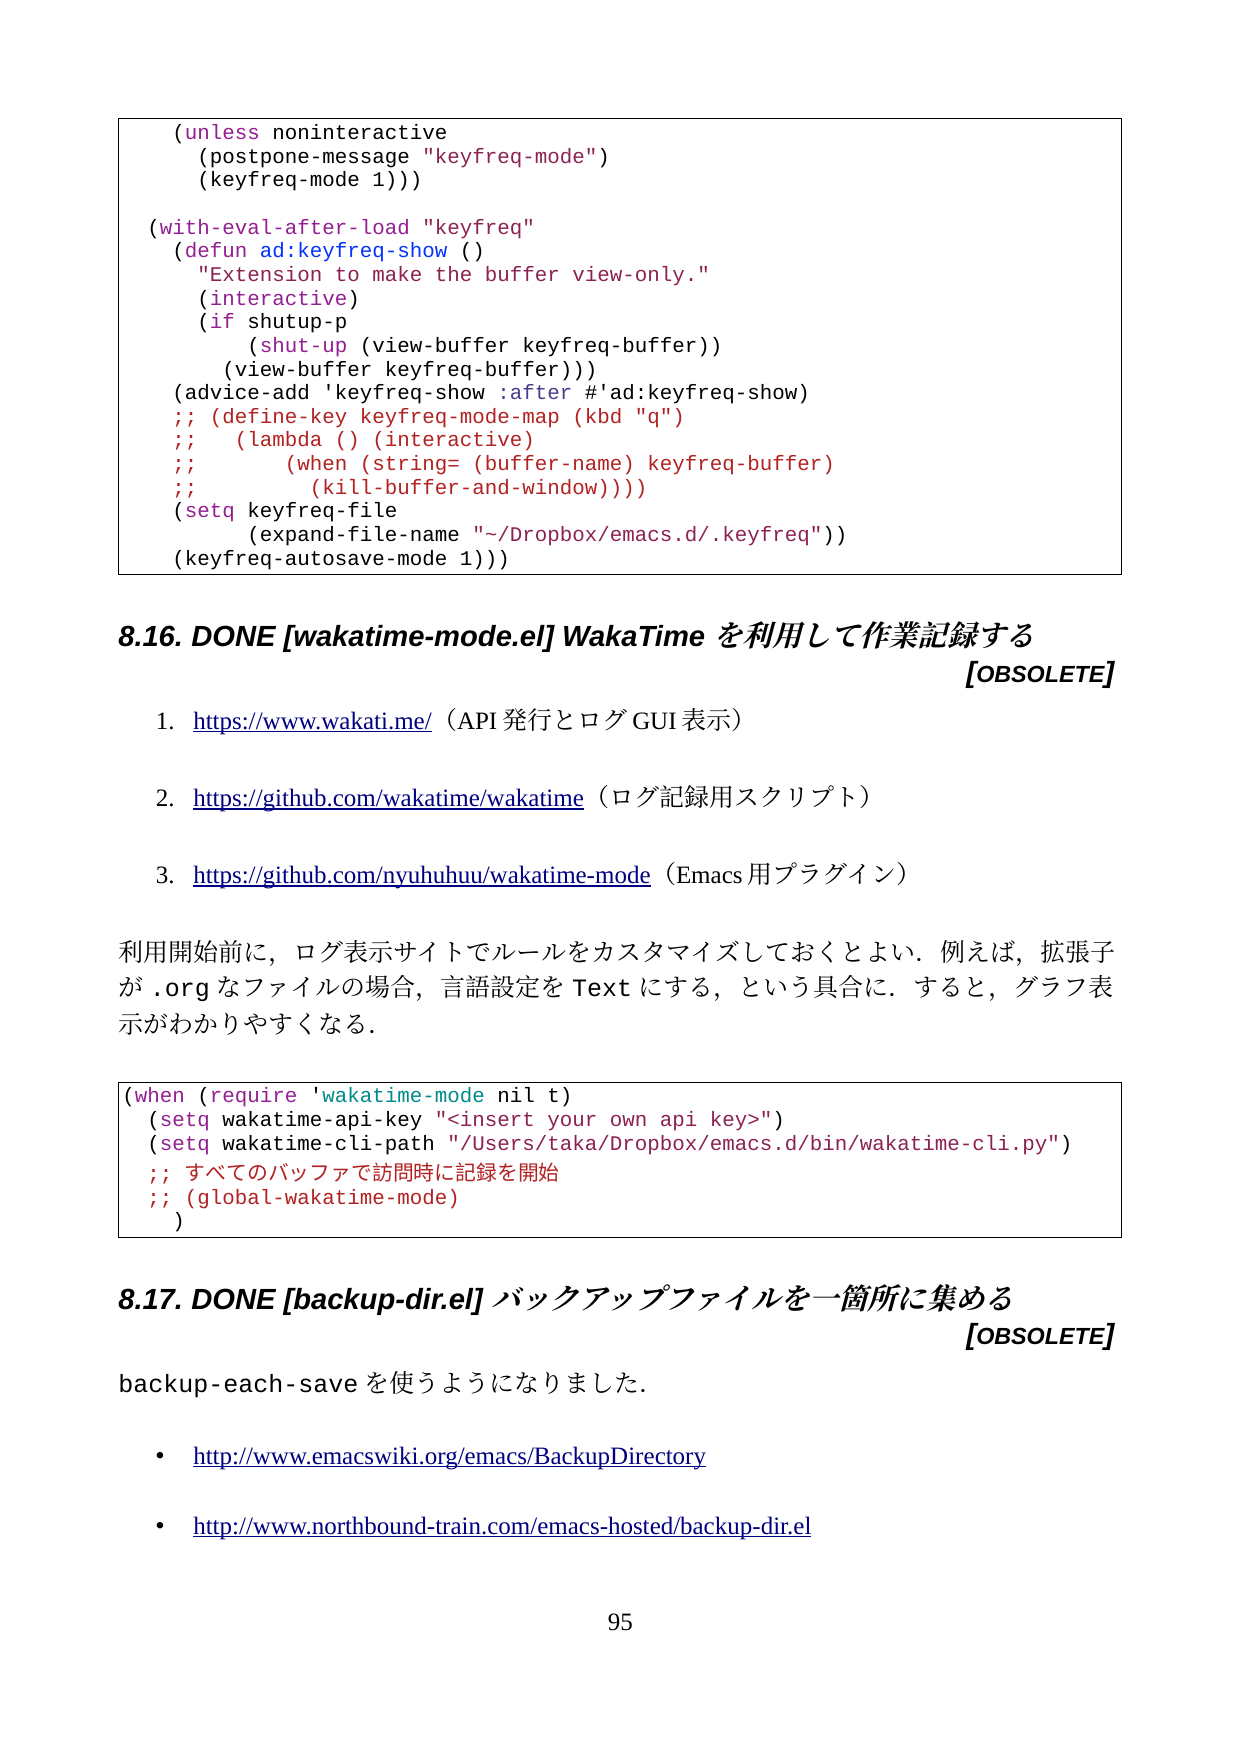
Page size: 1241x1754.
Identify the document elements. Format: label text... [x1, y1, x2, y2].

subtitle DONE [backup-dir.el] バックアップファイルを一箇所に集める [obsolete] [118, 1276, 1122, 1351]
text (keyfreq-mode 1))) [119, 165, 1121, 189]
text "Extension to make the buffer view-only." [119, 260, 1121, 284]
text (setq keyfreq-file [119, 496, 1121, 520]
text backup-each-save を使うようになりました． [118, 1363, 1122, 1428]
text (interactive) [119, 284, 1121, 307]
text (view-buffer keyfreq-buffer))) [119, 354, 1121, 378]
text (unless noninteractive [119, 119, 1121, 142]
list https://www.wakati.me/（API発行とログGUI表示） [156, 701, 1122, 765]
text (setq wakatime-api-key "<insert your own api key>") [119, 1105, 1121, 1129]
list https://github.com/wakatime/wakatime（ログ記録用スクリプト） [156, 778, 1122, 842]
text ;; (global-wakatime-mode) [119, 1183, 1121, 1207]
list http://www.emacswiki.org/emacs/BackupDirectory [156, 1441, 1122, 1498]
text (postpone-message "keyfreq-mode") [119, 142, 1121, 165]
text (with-eval-after-load "keyfreq" [119, 213, 1121, 236]
text (expand-file-name "~/Dropbox/emacs.d/.keyfreq")) [119, 520, 1121, 544]
text (advice-add 'keyfreq-show :after #'ad:keyfreq-show) [119, 378, 1121, 402]
text (keyfreq-autosave-mode 1))) [119, 544, 1121, 574]
subtitle DONE [wakatime-mode.el] WakaTime を利用して作業記録する [obsolete] [118, 613, 1122, 688]
text (setq wakatime-cli-path "/Users/taka/Dropbox/emacs.d/bin/wakatime-cli.py") [119, 1129, 1121, 1152]
text ;; (when (string= (buffer-name) keyfreq-buffer) [119, 449, 1121, 473]
text ) [119, 1207, 1121, 1237]
text 利用開始前に，ログ表示サイトでルールをカスタマイズしておくとよい．例えば，拡張子が .org なファイルの場合，言語設定を Text にする，という具合に．すると，グラフ表示がわかりやすくなる． [118, 932, 1122, 1069]
text ;; (define-key keyfreq-mode-map (kbd "q") [119, 402, 1121, 426]
text (defun ad:keyfreq-show () [119, 236, 1121, 260]
text (when (require 'wakatime-mode nil t) [119, 1083, 1121, 1105]
text ;; (kill-buffer-and-window)))) [119, 473, 1121, 496]
list https://github.com/nyuhuhuu/wakatime-mode（Emacs用プラグイン） [156, 855, 1122, 920]
text (shut-up (view-buffer keyfreq-buffer)) [119, 331, 1121, 354]
text (if shutup-p [119, 307, 1121, 331]
list http://www.northbound-train.com/emacs-hosted/backup-dir.el [156, 1511, 1122, 1568]
text ;; すべてのバッファで訪問時に記録を開始 [119, 1152, 1121, 1183]
text ;; (lambda () (interactive) [119, 426, 1121, 449]
